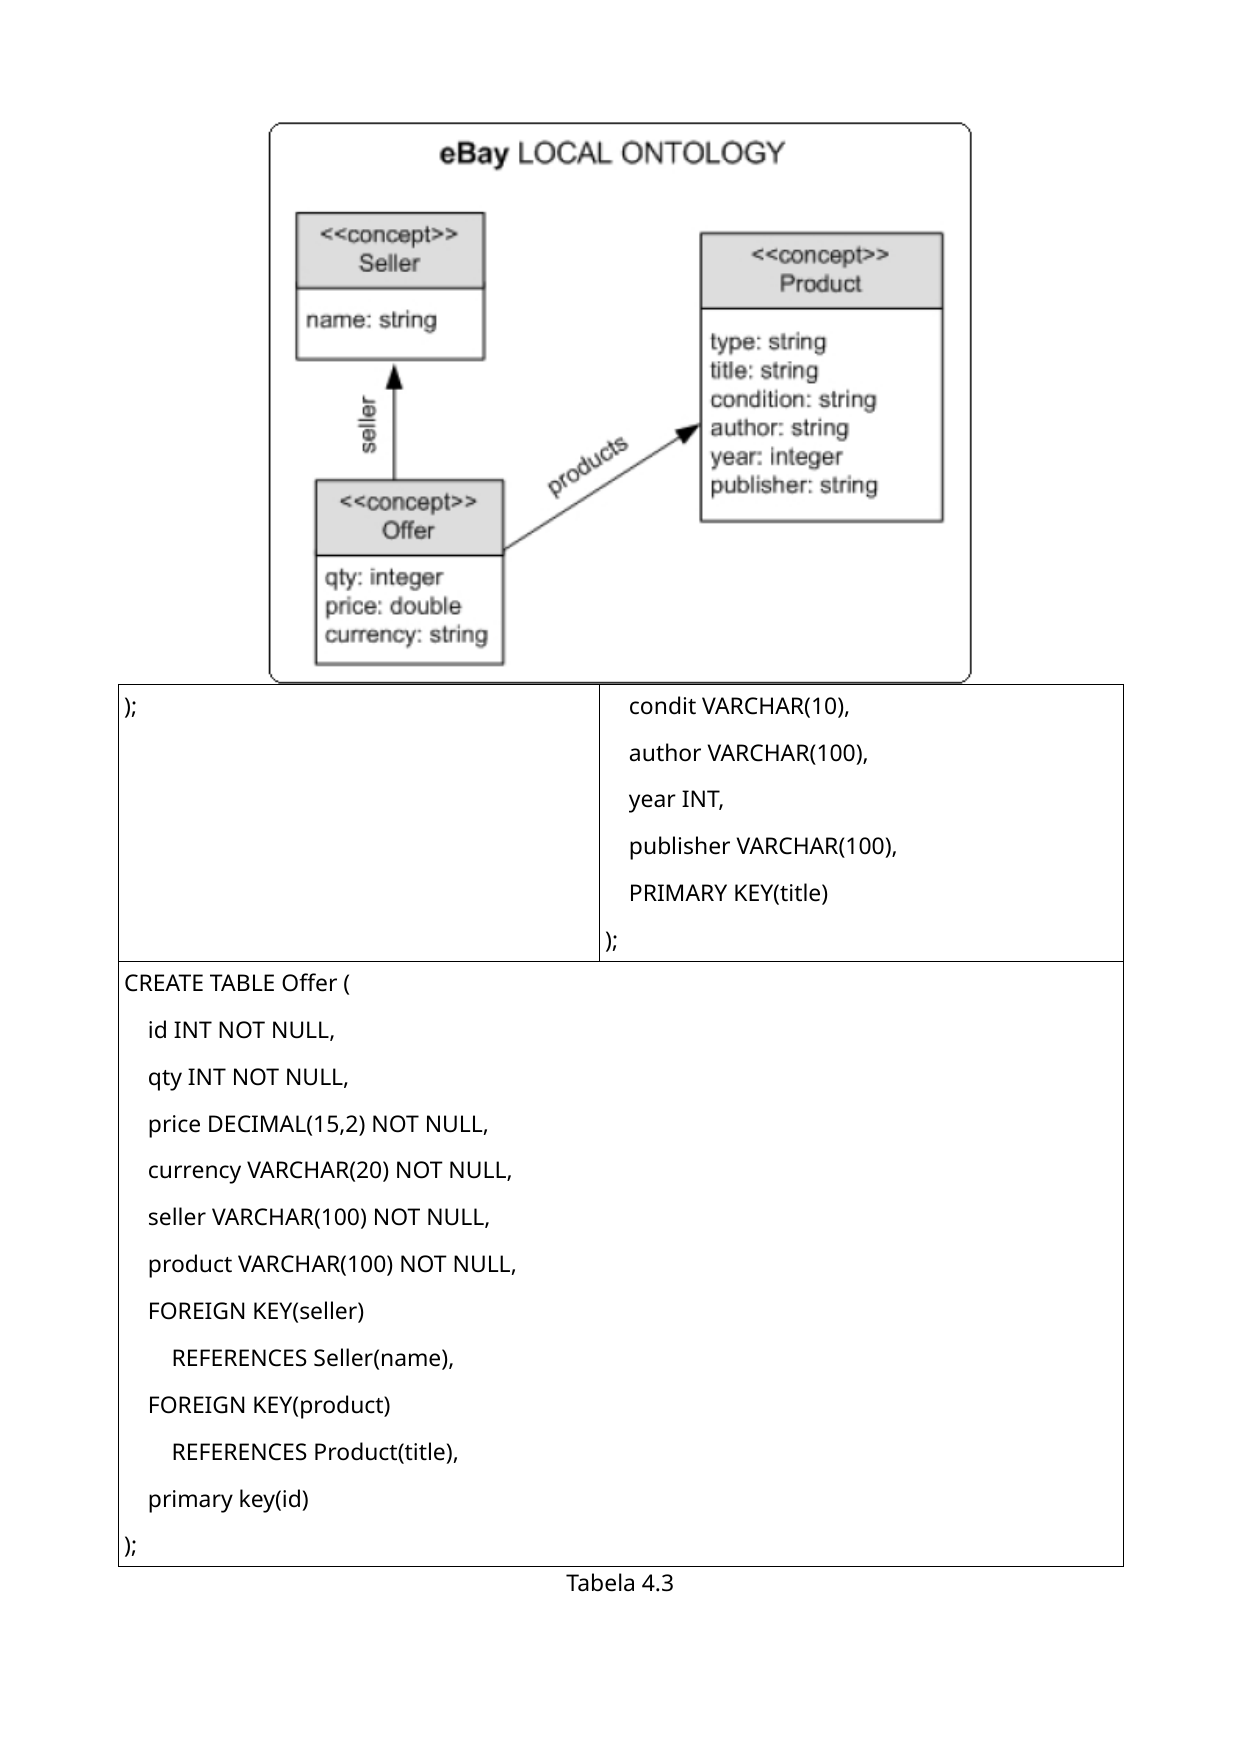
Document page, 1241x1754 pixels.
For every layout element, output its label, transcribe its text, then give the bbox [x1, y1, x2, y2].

table_cell CREATE TABLE Offer ( id INT NOT NULL, qty INT NOT NULL, price DECIMAL(15,2) NOT NULL, currency VARCHAR(20) NOT NULL, seller VARCHAR(100) NOT NULL, product VARCHAR(100) NOT NULL, FOREIGN KEY(seller) REFERENCES Seller(name), FOREIGN KEY(product) REFERENCES Product(title), primary key(id) ); [119, 962, 1123, 1566]
table_header condit VARCHAR(10), author VARCHAR(100), year INT, publisher VARCHAR(100), PRIMARY KEY(title) ); [600, 685, 1123, 961]
text Tabela 4.3 [118, 1567, 1122, 1598]
table_header ); [119, 685, 599, 961]
